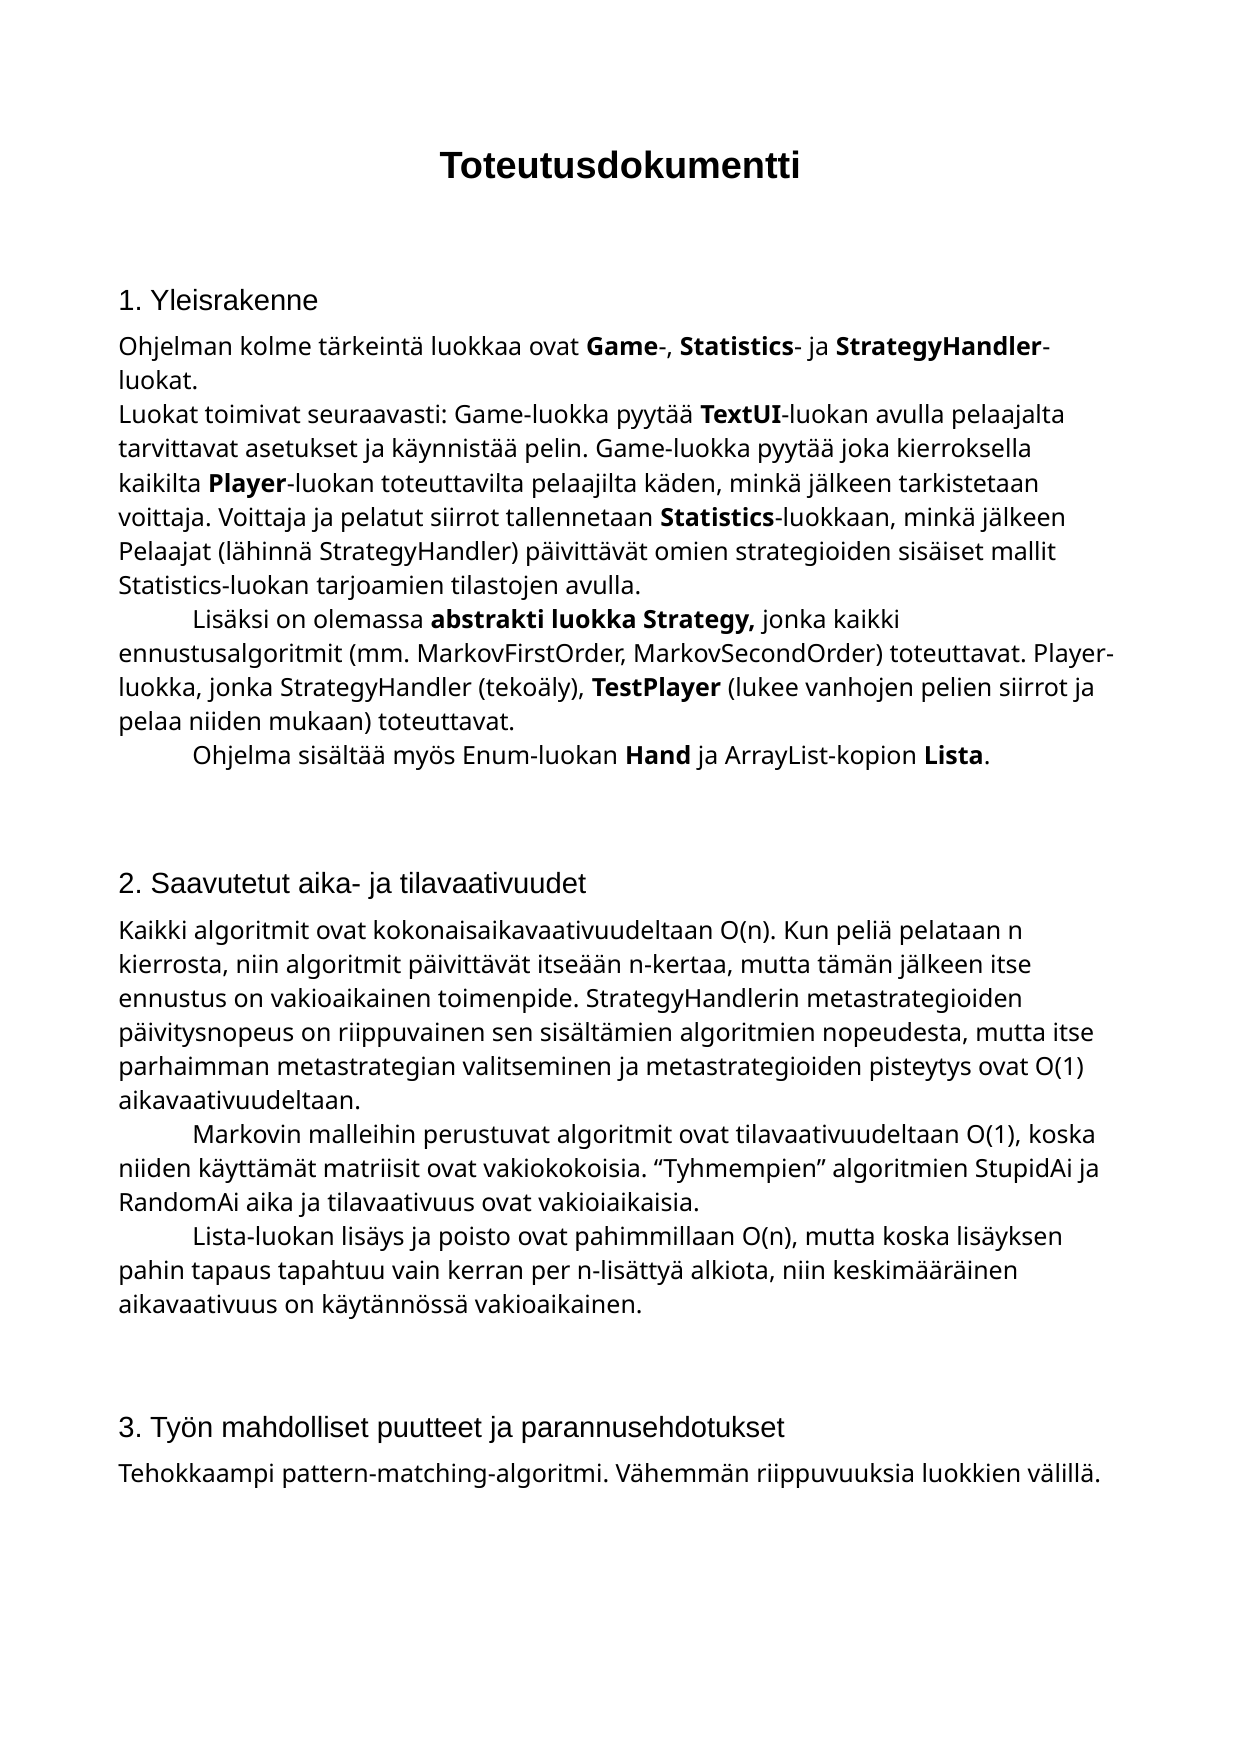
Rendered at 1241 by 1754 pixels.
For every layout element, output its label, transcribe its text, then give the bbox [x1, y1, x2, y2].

subtitle 3. Työn mahdolliset puutteet ja parannusehdotukset [118, 1410, 1122, 1444]
subtitle 1. Yleisrakenne [118, 283, 1122, 316]
text Lisäksi on olemassa abstrakti luokka Strategy, jonka kaikki ennustusalgoritmit (mm. MarkovFirstOrder, MarkovSecondOrder) toteuttavat. Player-luokka, jonka StrategyHandler (tekoäly), TestPlayer (lukee vanhojen pelien siirrot ja pelaa niiden mukaan) toteuttavat. [118, 601, 1122, 738]
subtitle 2. Saavutetut aika- ja tilavaativuudet [118, 866, 1122, 900]
text Kaikki algoritmit ovat kokonaisaikavaativuudeltaan O(n). Kun peliä pelataan n kierrosta, niin algoritmit päivittävät itseään n-kertaa, mutta tämän jälkeen itse ennustus on vakioaikainen toimenpide. StrategyHandlerin metastrategioiden päivitysnopeus on riippuvainen sen sisältämien algoritmien nopeudesta, mutta itse parhaimman metastrategian valitseminen ja metastrategioiden pisteytys ovat O(1) aikavaativuudeltaan. [118, 912, 1122, 1117]
text Lista-luokan lisäys ja poisto ovat pahimmillaan O(n), mutta koska lisäyksen pahin tapaus tapahtuu vain kerran per n-lisättyä alkiota, niin keskimääräinen aikavaativuus on käytännössä vakioaikainen. [118, 1219, 1122, 1321]
text Markovin malleihin perustuvat algoritmit ovat tilavaativuudeltaan O(1), koska niiden käyttämät matriisit ovat vakiokokoisia. “Tyhmempien” algoritmien StupidAi ja RandomAi aika ja tilavaativuus ovat vakioiaikaisia. [118, 1117, 1122, 1219]
text Tehokkaampi pattern-matching-algoritmi. Vähemmän riippuvuuksia luokkien välillä. [118, 1456, 1122, 1490]
text Ohjelma sisältää myös Enum-luokan Hand ja ArrayList-kopion Lista. [118, 738, 1122, 772]
subtitle Toteutusdokumentti [118, 143, 1122, 187]
text Luokat toimivat seuraavasti: Game-luokka pyytää TextUI-luokan avulla pelaajalta tarvittavat asetukset ja käynnistää pelin. Game-luokka pyytää joka kierroksella kaikilta Player-luokan toteuttavilta pelaajilta käden, minkä jälkeen tarkistetaan voittaja. Voittaja ja pelatut siirrot tallennetaan Statistics-luokkaan, minkä jälkeen Pelaajat (lähinnä StrategyHandler) päivittävät omien strategioiden sisäiset mallit Statistics-luokan tarjoamien tilastojen avulla. [118, 397, 1122, 601]
text Ohjelman kolme tärkeintä luokkaa ovat Game-, Statistics- ja StrategyHandler-luokat. [118, 329, 1122, 397]
